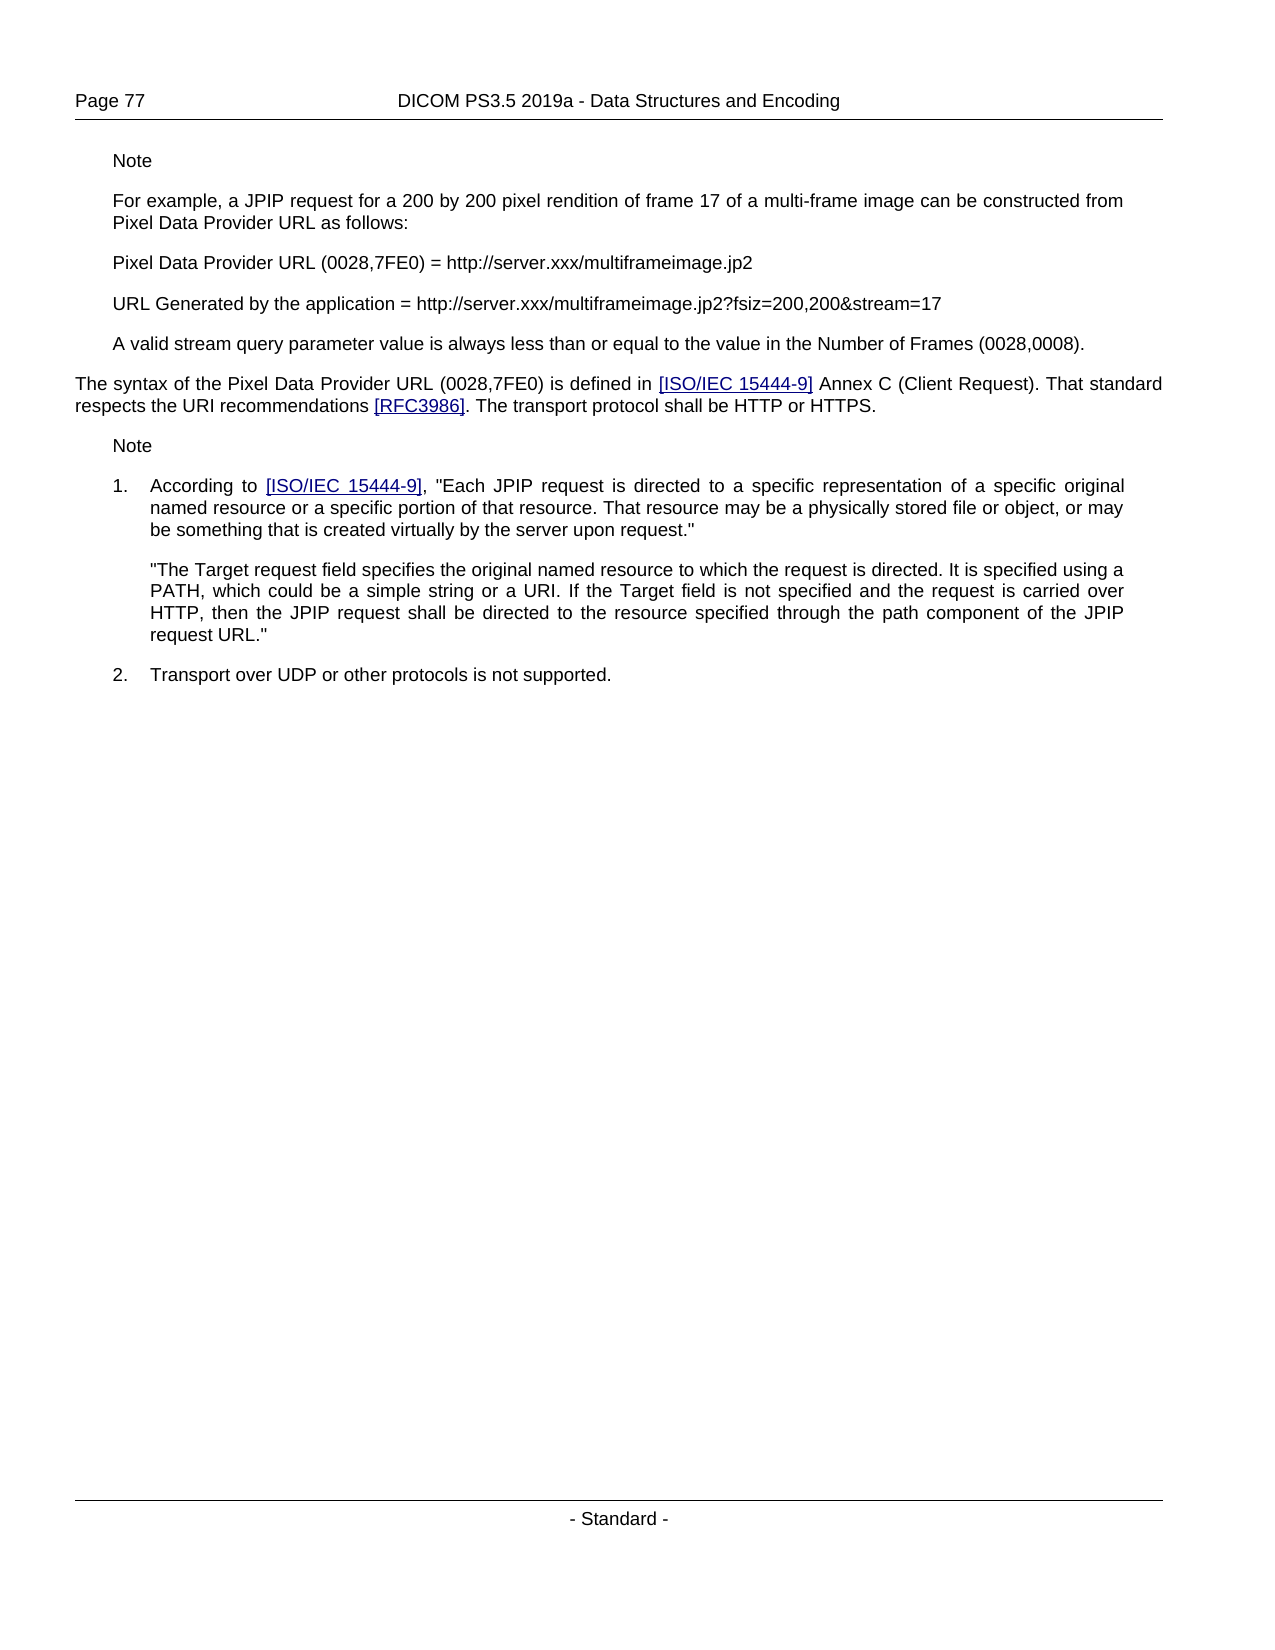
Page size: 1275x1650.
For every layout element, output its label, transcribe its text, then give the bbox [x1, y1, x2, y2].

text For example, a JPIP request for a 200 by 200 pixel rendition of frame 17 of a multi-frame image can be constructed from Pixel Data Provider URL as follows: [112, 190, 1125, 233]
text The syntax of the Pixel Data Provider URL (0028,7FE0) is defined in [ISO/IEC 15444-9] Annex C (Client Request). That standard respects the URI recommendations [RFC3986]. The transport protocol shall be HTTP or HTTPS. [75, 373, 1162, 416]
list "The Target request field specifies the original named resource to which the request is directed. It is specified using a PATH, which could be a simple string or a URI. If the Target field is not specified and the request is carried over HTTP, then the JPIP request shall be directed to the resource specified through the path component of the JPIP request URL." [112, 559, 1125, 645]
text A valid stream query parameter value is always less than or equal to the value in the Number of Frames (0028,0008). [112, 333, 1125, 354]
list According to [ISO/IEC 15444-9], "Each JPIP request is directed to a specific representation of a specific original named resource or a specific portion of that resource. That resource may be a physically stored file or object, or may be something that is created virtually by the server upon request." [112, 475, 1125, 540]
text Note [112, 150, 1125, 172]
text URL Generated by the application = http://server.xxx/multiframeimage.jp2?fsiz=200,200&stream=17 [112, 292, 1125, 314]
list Transport over UDP or other protocols is not supported. [112, 664, 1125, 685]
text Pixel Data Provider URL (0028,7FE0) = http://server.xxx/multiframeimage.jp2 [112, 252, 1125, 274]
text Note [112, 435, 1125, 457]
